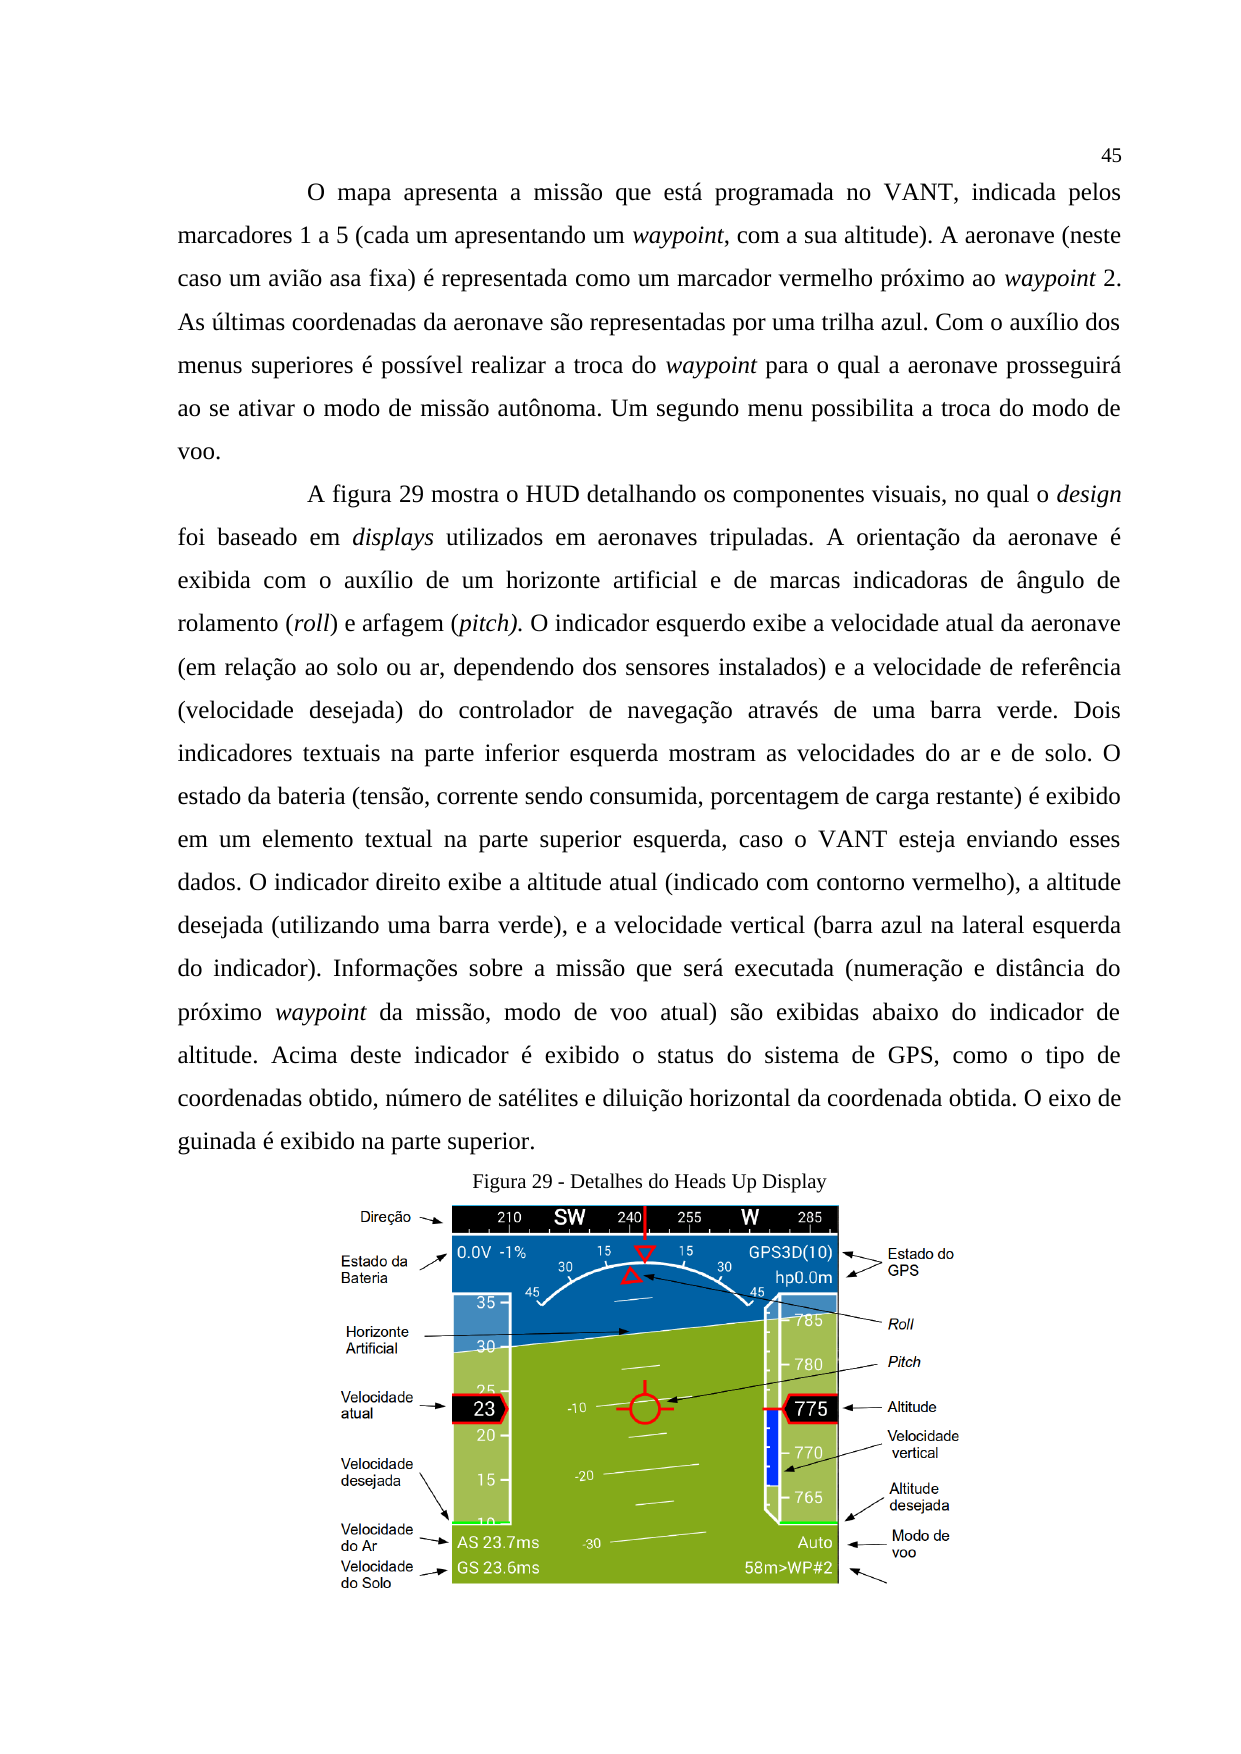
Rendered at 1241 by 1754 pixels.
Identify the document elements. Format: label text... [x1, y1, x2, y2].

text A figura 29 mostra o HUD detalhando os componentes visuais, no qual o design foi baseado em displays utilizados em aeronaves tripuladas. A orientação da aeronave é exibida com o auxílio de um horizonte artificial e de marcas indicadoras de ângulo de rolamento (roll) e arfagem (pitch). O indicador esquerdo exibe a velocidade atual da aeronave (em relação ao solo ou ar, dependendo dos sensores instalados) e a velocidade de referência (velocidade desejada) do controlador de navegação através de uma barra verde. Dois indicadores textuais na parte inferior esquerda mostram as velocidades do ar e de solo. O estado da bateria (tensão, corrente sendo consumida, porcentagem de carga restante) é exibido em um elemento textual na parte superior esquerda, caso o VANT esteja enviando esses dados. O indicador direito exibe a altitude atual (indicado com contorno vermelho), a altitude desejada (utilizando uma barra verde), e a velocidade vertical (barra azul na lateral esquerda do indicador). Informações sobre a missão que será executada (numeração e distância do próximo waypoint da missão, modo de voo atual) são exibidas abaixo do indicador de altitude. Acima deste indicador é exibido o status do sistema de GPS, como o tipo de coordenadas obtido, número de satélites e diluição horizontal da coordenada obtida. O eixo de guinada é exibido na parte superior. [177, 479, 1122, 1155]
list Detalhes do Heads Up Display [177, 1169, 1122, 1193]
text O mapa apresenta a missão que está programada no VANT, indicada pelos marcadores 1 a 5 (cada um apresentando um waypoint, com a sua altitude). A aeronave (neste caso um avião asa fixa) é representada como um marcador vermelho próximo ao waypoint 2. As últimas coordenadas da aeronave são representadas por uma trilha azul. Com o auxílio dos menus superiores é possível realizar a troca do waypoint para o qual a aeronave prosseguirá ao se ativar o modo de missão autônoma. Um segundo menu possibilita a troca do modo de voo. [177, 177, 1122, 465]
picture [340, 1205, 959, 1588]
